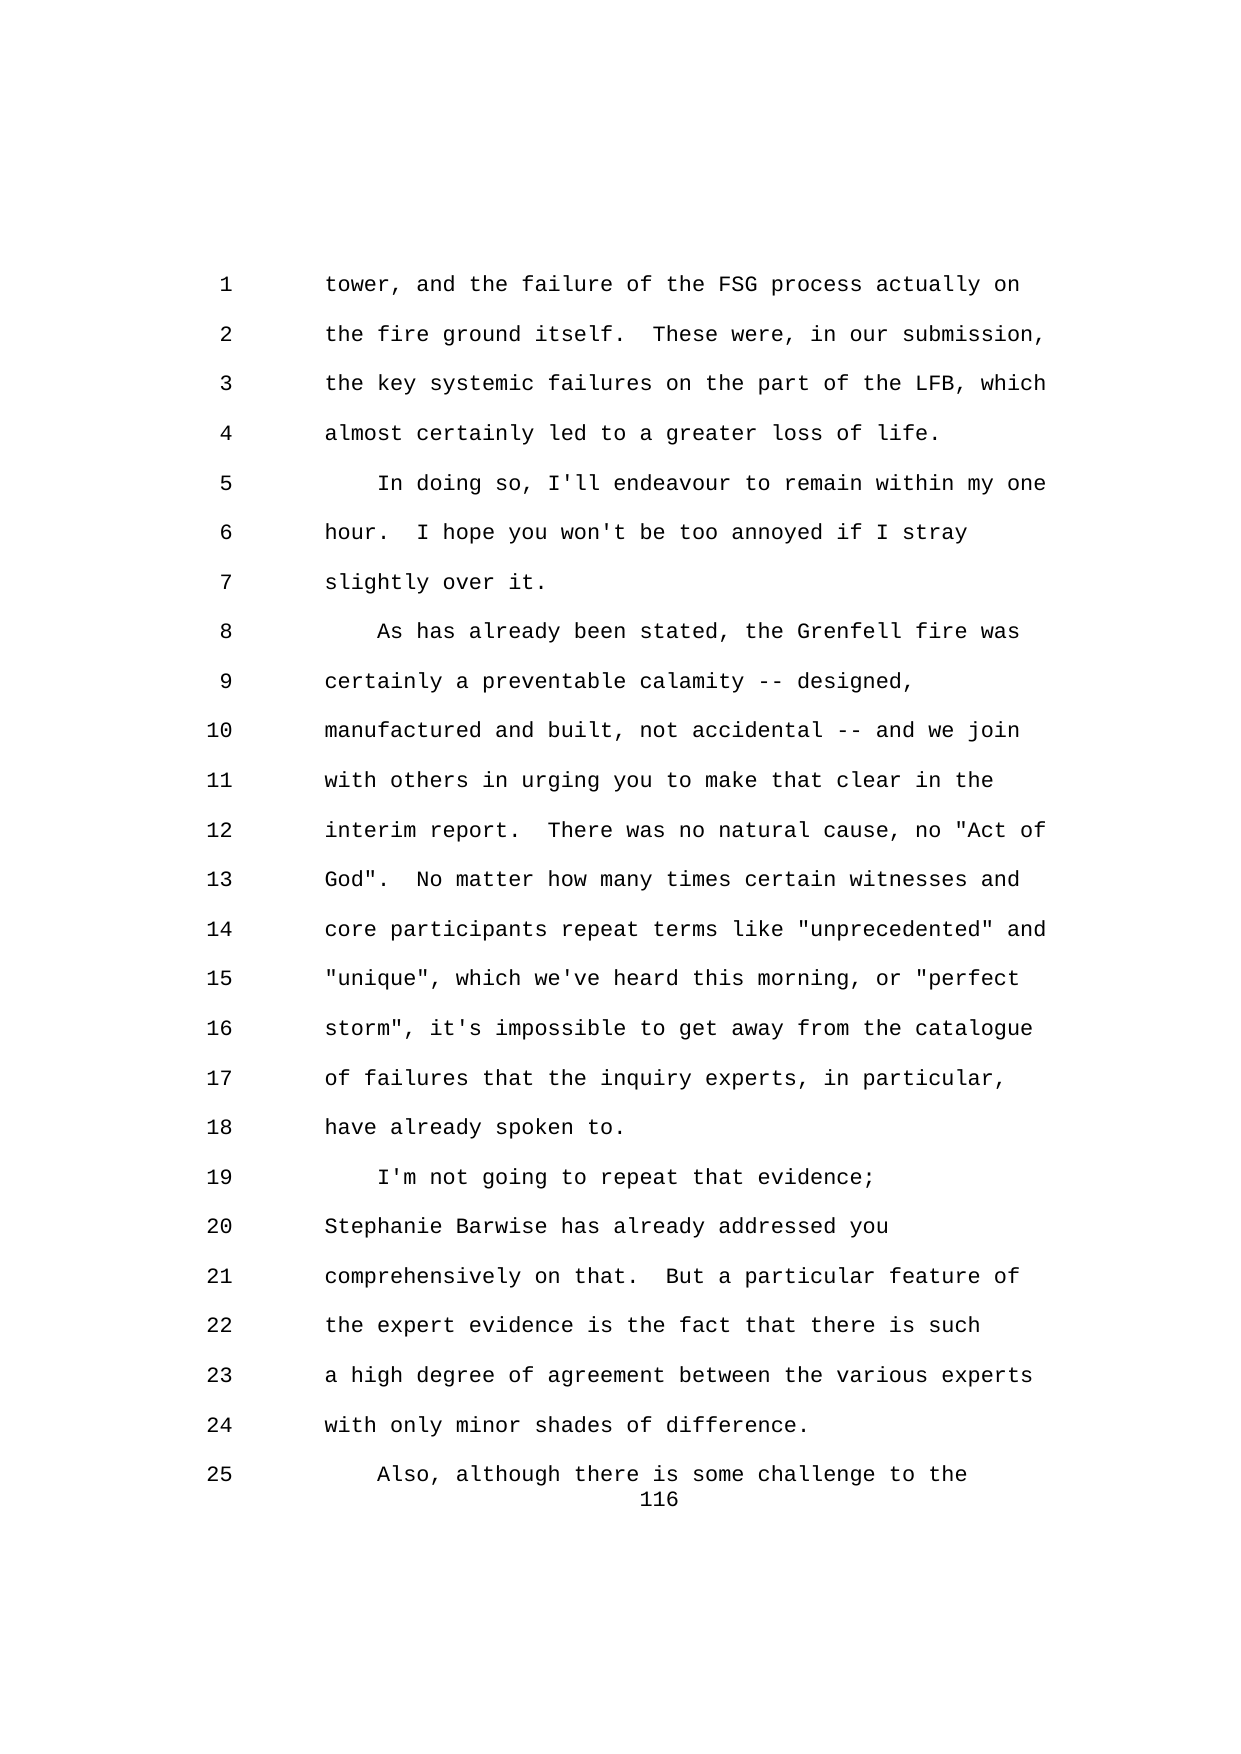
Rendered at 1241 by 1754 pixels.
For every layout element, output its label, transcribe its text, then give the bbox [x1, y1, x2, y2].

text 4 almost certainly led to a greater loss of life. [75, 422, 1165, 447]
text 13 God". No matter how many times certain witnesses and [75, 868, 1165, 893]
text 21 comprehensively on that. But a particular feature of [75, 1265, 1165, 1290]
text 19 I'm not going to repeat that evidence; [75, 1166, 1165, 1191]
text 10 manufactured and built, not accidental -- and we join [75, 719, 1165, 744]
text 5 In doing so, I'll endeavour to remain within my one [75, 472, 1165, 496]
text 14 core participants repeat terms like "unprecedented" and [75, 918, 1165, 943]
text 2 the fire ground itself. These were, in our submission, [75, 323, 1165, 348]
text 17 of failures that the inquiry experts, in particular, [75, 1067, 1165, 1091]
text 116 [75, 1488, 1165, 1513]
text 6 hour. I hope you won't be too annoyed if I stray [75, 521, 1165, 546]
text 9 certainly a preventable calamity -- designed, [75, 670, 1165, 695]
text 8 As has already been stated, the Grenfell fire was [75, 620, 1165, 645]
text 24 with only minor shades of difference. [75, 1414, 1165, 1438]
text 3 the key systemic failures on the part of the LFB, which [75, 372, 1165, 397]
text 7 slightly over it. [75, 571, 1165, 596]
text 15 "unique", which we've heard this morning, or "perfect [75, 967, 1165, 992]
text 22 the expert evidence is the fact that there is such [75, 1314, 1165, 1339]
text 25 Also, although there is some challenge to the [75, 1463, 1165, 1488]
text 11 with others in urging you to make that clear in the [75, 769, 1165, 794]
text 18 have already spoken to. [75, 1116, 1165, 1141]
text 23 a high degree of agreement between the various experts [75, 1364, 1165, 1389]
text 12 interim report. There was no natural cause, no "Act of [75, 819, 1165, 843]
text 20 Stephanie Barwise has already addressed you [75, 1215, 1165, 1240]
text 16 storm", it's impossible to get away from the catalogue [75, 1017, 1165, 1042]
text 1 tower, and the failure of the FSG process actually on [75, 273, 1165, 298]
